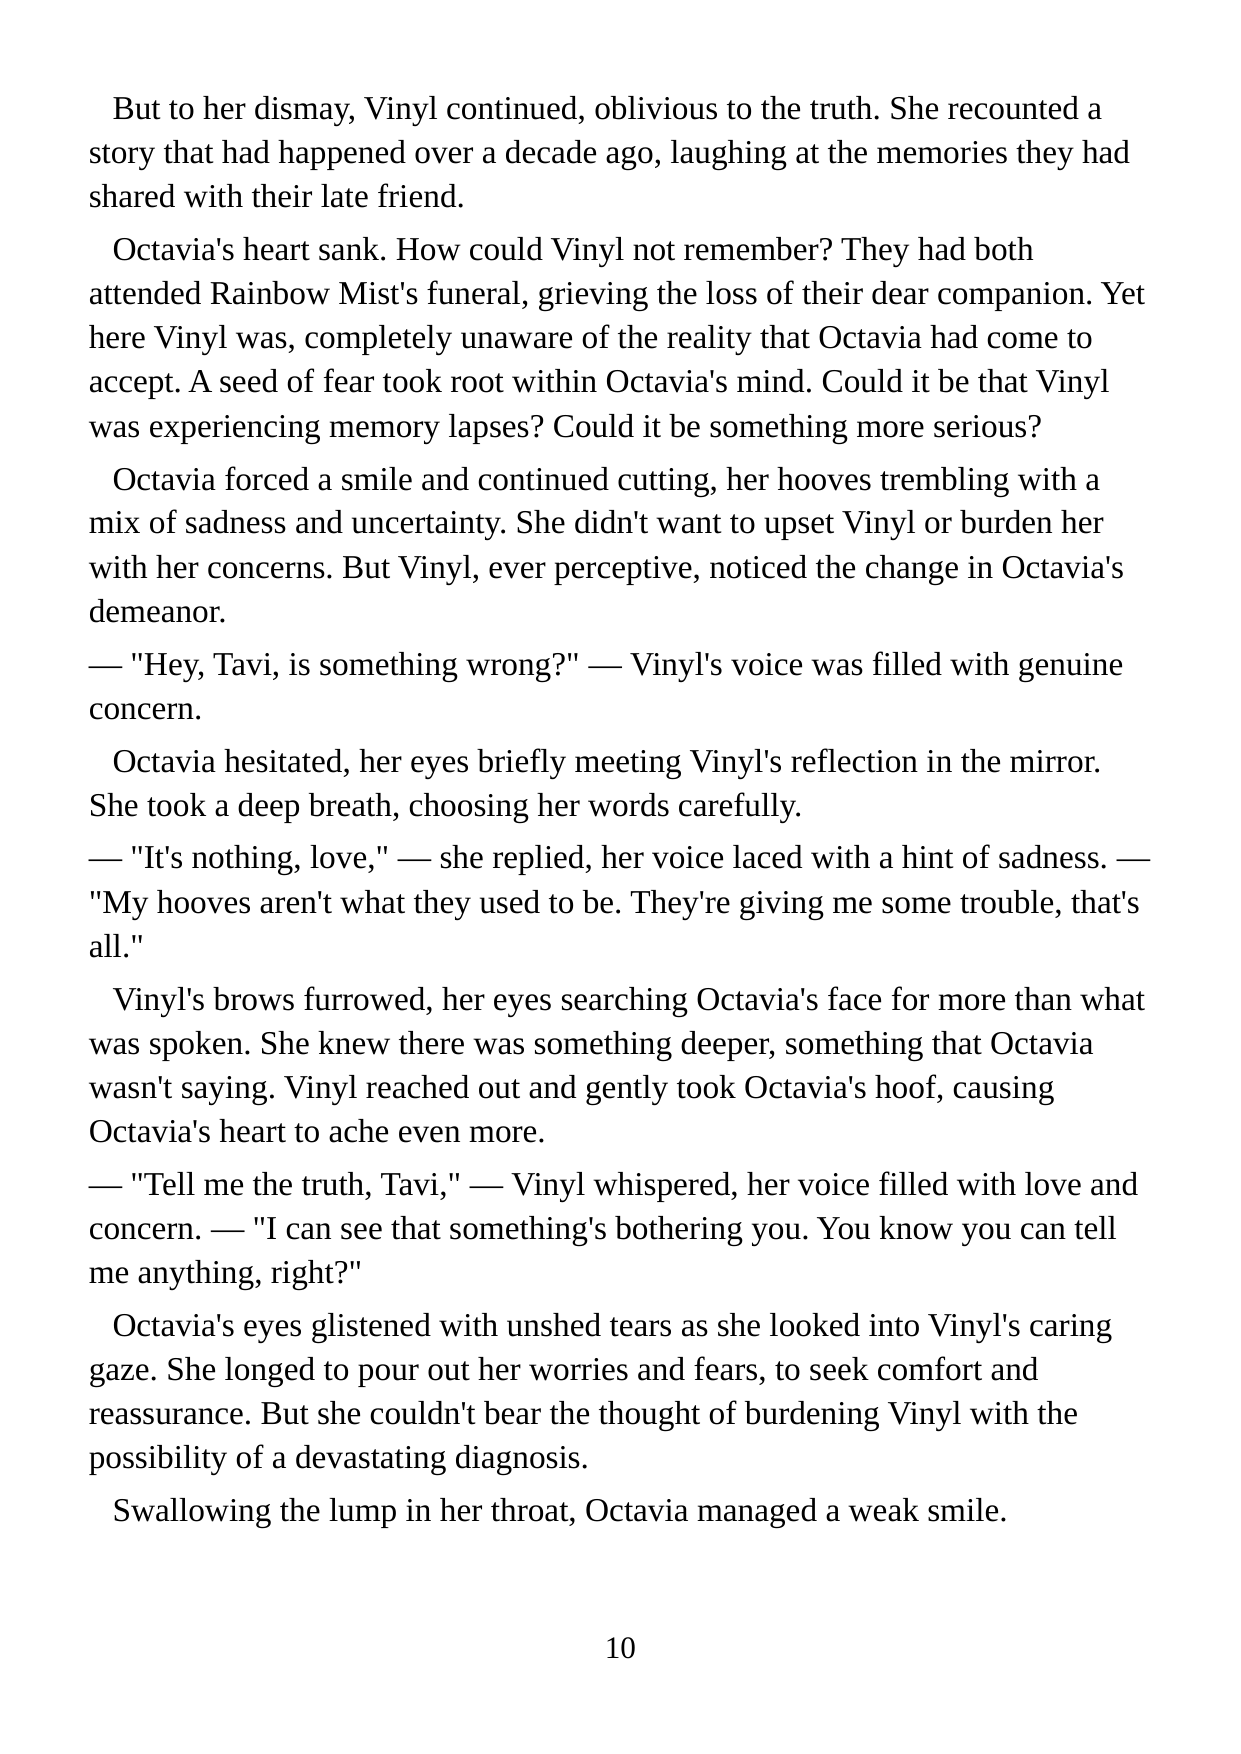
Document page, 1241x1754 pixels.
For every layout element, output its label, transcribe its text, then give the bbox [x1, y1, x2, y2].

text Octavia's heart sank. How could Vinyl not remember? They had both attended Rainbow Mist's funeral, grieving the loss of their dear companion. Yet here Vinyl was, completely unaware of the reality that Octavia had come to accept. A seed of fear took root within Octavia's mind. Could it be that Vinyl was experiencing memory lapses? Could it be something more serious? [88, 229, 1152, 444]
text Octavia forced a smile and continued cutting, her hooves trembling with a mix of sadness and uncertainty. She didn't want to upset Vinyl or burden her with her concerns. But Vinyl, ever perceptive, noticed the change in Octavia's demeanor. [88, 459, 1152, 629]
text Vinyl's brows furrowed, her eyes searching Octavia's face for more than what was spoken. She knew there was something deeper, something that Octavia wasn't saying. Vinyl reached out and gently took Octavia's hoof, causing Octavia's heart to ache even more. [88, 979, 1152, 1149]
text But to her dismay, Vinyl continued, oblivious to the truth. She recounted a story that had happened over a decade ago, laughing at the memories they had shared with their late friend. [88, 88, 1152, 215]
text — "Hey, Tavi, is something wrong?" — Vinyl's voice was filled with genuine concern. [88, 644, 1152, 726]
text — "It's nothing, love," — she replied, her voice laced with a hint of sadness. — "My hooves aren't what they used to be. They're giving me some trouble, that's all." [88, 838, 1152, 964]
text — "Tell me the truth, Tavi," — Vinyl whispered, her voice filled with love and concern. — "I can see that something's bothering you. You know you can tell me anything, right?" [88, 1164, 1152, 1290]
text Octavia hesitated, her eyes briefly meeting Vinyl's reflection in the mirror. She took a deep breath, choosing her words carefully. [88, 741, 1152, 823]
text Swallowing the lump in her throat, Octavia managed a weak smile. [88, 1490, 1152, 1528]
text Octavia's eyes glistened with unshed tears as she looked into Vinyl's caring gaze. She longed to pour out her worries and fears, to seek comfort and reassurance. But she couldn't bear the thought of burdening Vinyl with the possibility of a devastating diagnosis. [88, 1305, 1152, 1476]
